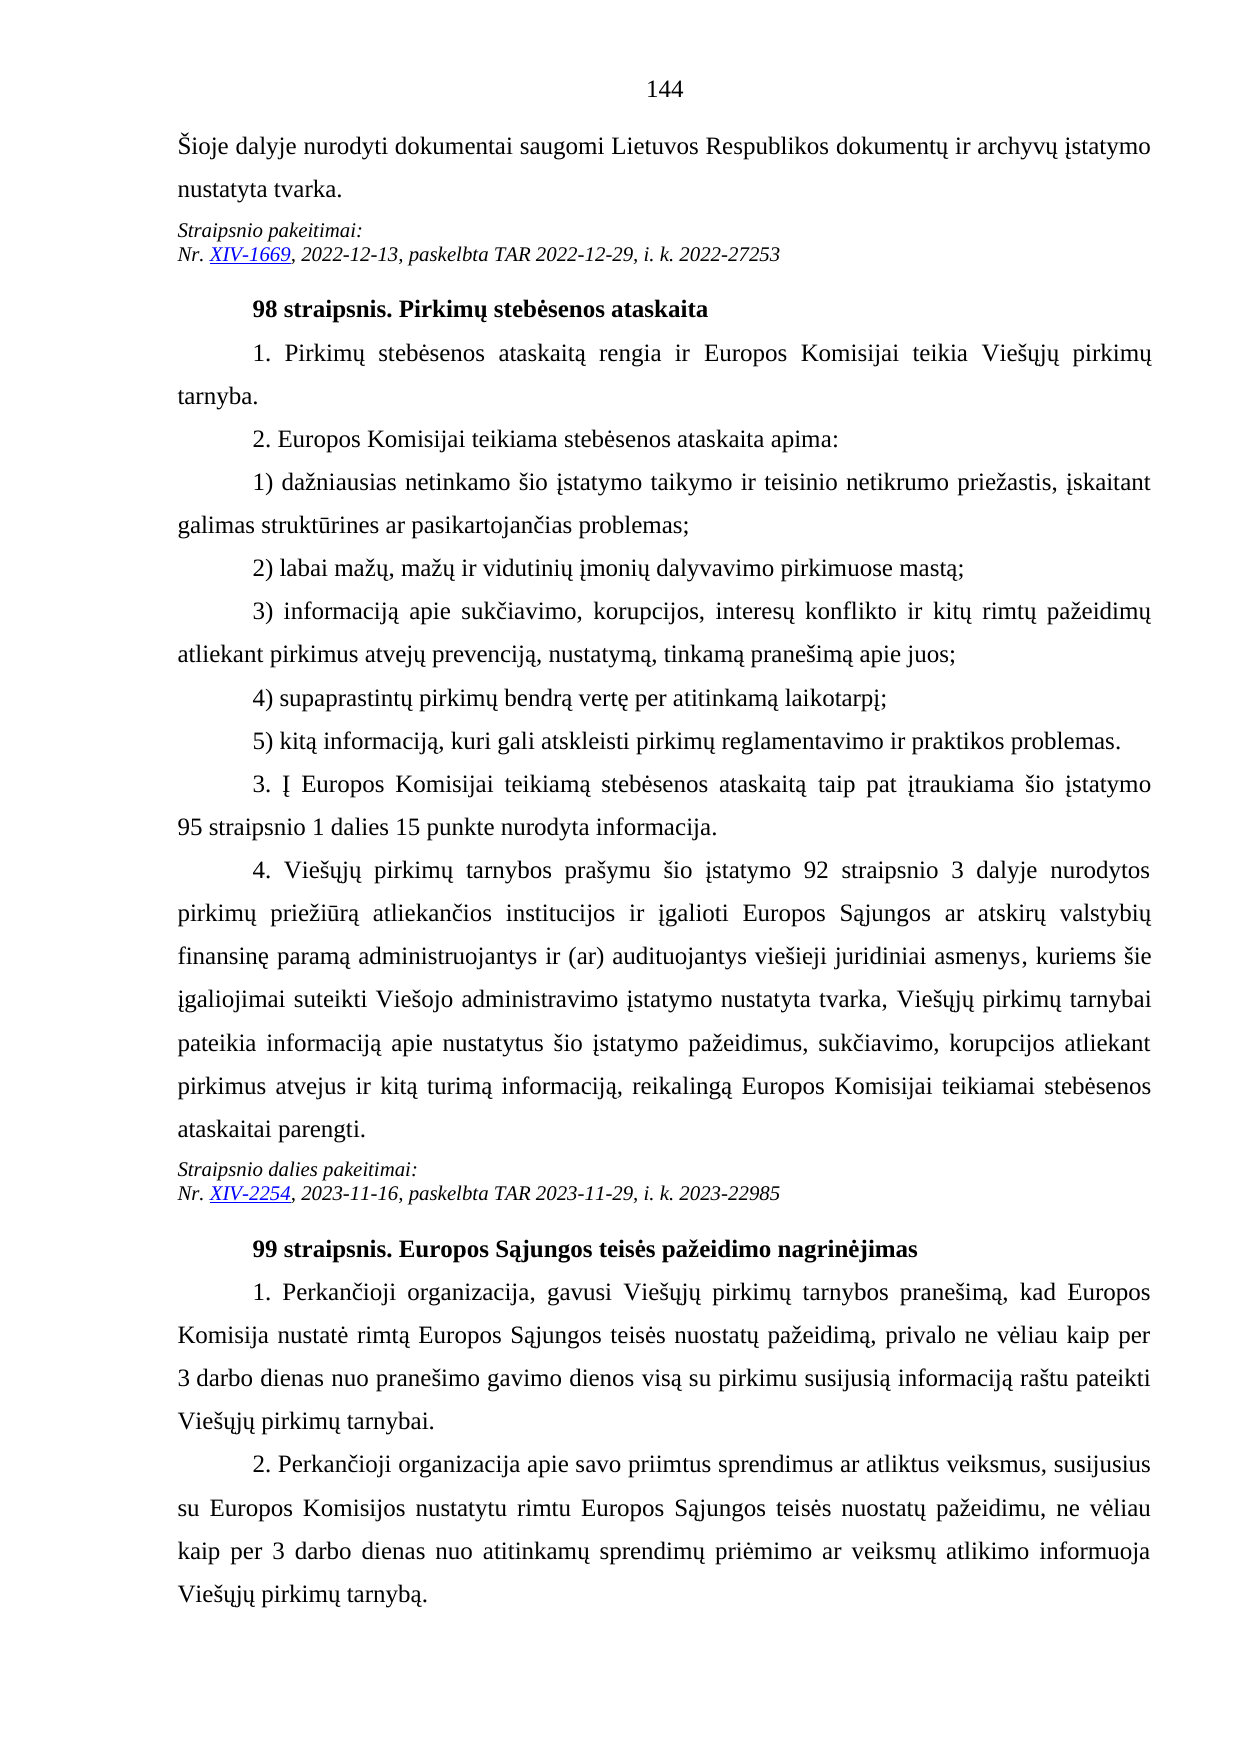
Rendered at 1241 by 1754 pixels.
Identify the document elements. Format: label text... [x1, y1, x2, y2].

text 1. Pirkimų stebėsenos ataskaitą rengia ir Europos Komisijai teikia Viešųjų pirkimų tarnyba. [177, 338, 1152, 409]
text 4. Viešųjų pirkimų tarnybos prašymu šio įstatymo 92 straipsnio 3 dalyje nurodytos pirkimų priežiūrą atliekančios institucijos ir įgalioti Europos Sąjungos ar atskirų valstybių finansinę paramą administruojantys ir (ar) audituojantys viešieji juridiniai asmenys, kuriems šie įgaliojimai suteikti Viešojo administravimo įstatymo nustatyta tvarka, Viešųjų pirkimų tarnybai pateikia informaciją apie nustatytus šio įstatymo pažeidimus, sukčiavimo, korupcijos atliekant pirkimus atvejus ir kitą turimą informaciją, reikalingą Europos Komisijai teikiamai stebėsenos ataskaitai parengti. [177, 855, 1152, 1143]
text Straipsnio pakeitimai: [177, 218, 1152, 242]
text 3) informaciją apie sukčiavimo, korupcijos, interesų konflikto ir kitų rimtų pažeidimų atliekant pirkimus atvejų prevenciją, nustatymą, tinkamą pranešimą apie juos; [177, 596, 1152, 668]
text 2. Perkančioji organizacija apie savo priimtus sprendimus ar atliktus veiksmus, susijusius su Europos Komisijos nustatytu rimtu Europos Sąjungos teisės nuostatų pažeidimu, ne vėliau kaip per 3 darbo dienas nuo atitinkamų sprendimų priėmimo ar veiksmų atlikimo informuoja Viešųjų pirkimų tarnybą. [177, 1449, 1152, 1608]
text 98 straipsnis. Pirkimų stebėsenos ataskaita [177, 294, 1152, 323]
text Straipsnio dalies pakeitimai: [177, 1157, 1152, 1181]
text 3. Į Europos Komisijai teikiamą stebėsenos ataskaitą taip pat įtraukiama šio įstatymo 95 straipsnio 1 dalies 15 punkte nurodyta informacija. [177, 769, 1152, 841]
text 2) labai mažų, mažų ir vidutinių įmonių dalyvavimo pirkimuose mastą; [177, 553, 1152, 582]
text 2. Europos Komisijai teikiama stebėsenos ataskaita apima: [177, 424, 1152, 453]
text 99 straipsnis. Europos Sąjungos teisės pažeidimo nagrinėjimas [177, 1234, 1152, 1263]
text 4) supaprastintų pirkimų bendrą vertę per atitinkamą laikotarpį; [177, 683, 1152, 711]
text 1) dažniausias netinkamo šio įstatymo taikymo ir teisinio netikrumo priežastis, įskaitant galimas struktūrines ar pasikartojančias problemas; [177, 467, 1152, 539]
text Šioje dalyje nurodyti dokumentai saugomi Lietuvos Respublikos dokumentų ir archyvų įstatymo nustatyta tvarka. [177, 131, 1152, 203]
text 1. Perkančioji organizacija, gavusi Viešųjų pirkimų tarnybos pranešimą, kad Europos Komisija nustatė rimtą Europos Sąjungos teisės nuostatų pažeidimą, privalo ne vėliau kaip per 3 darbo dienas nuo pranešimo gavimo dienos visą su pirkimu susijusią informaciją raštu pateikti Viešųjų pirkimų tarnybai. [177, 1277, 1152, 1435]
text 5) kitą informaciją, kuri gali atskleisti pirkimų reglamentavimo ir praktikos problemas. [177, 726, 1152, 754]
text Nr. XIV-2254, 2023-11-16, paskelbta TAR 2023-11-29, i. k. 2023-22985 [177, 1181, 1152, 1205]
text Nr. XIV-1669, 2022-12-13, paskelbta TAR 2022-12-29, i. k. 2022-27253 [177, 242, 1152, 266]
